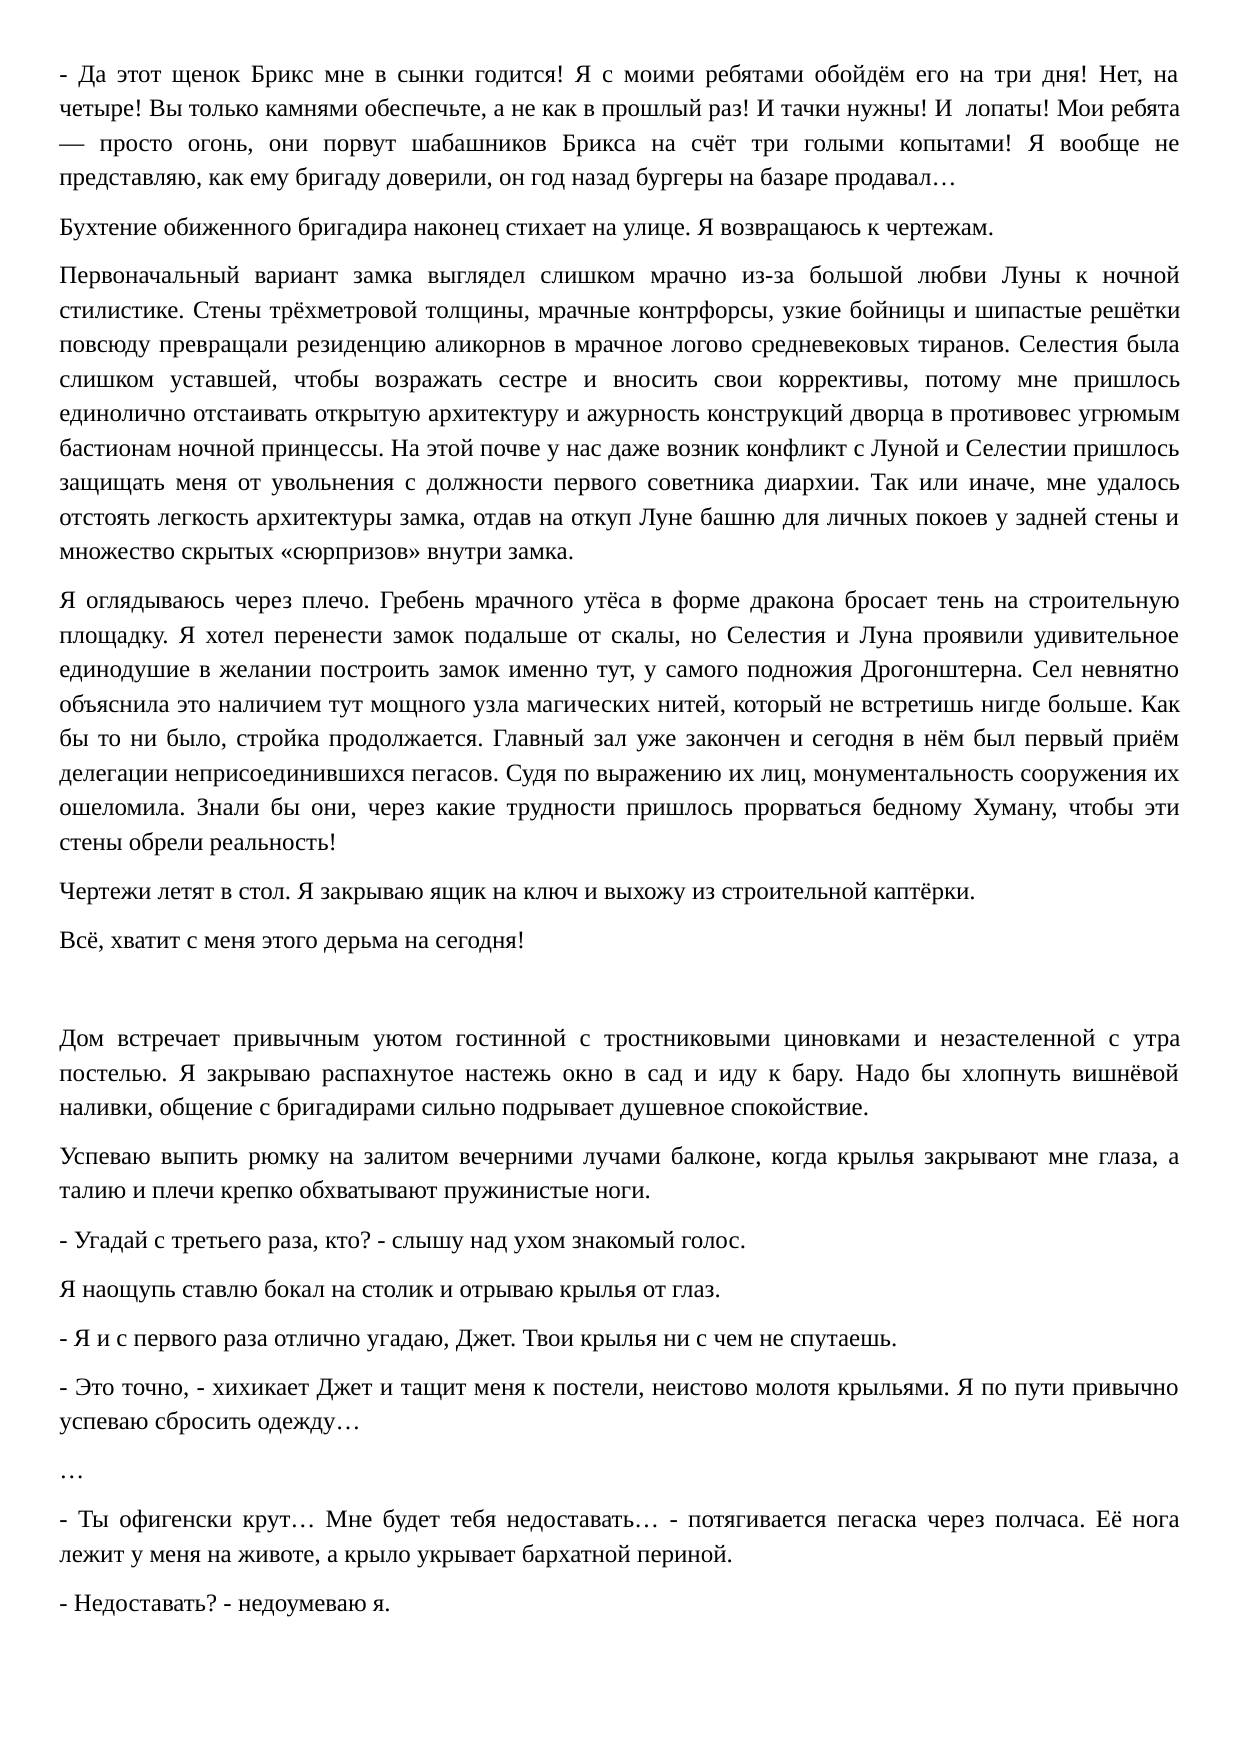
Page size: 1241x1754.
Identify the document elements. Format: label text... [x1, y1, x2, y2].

text Я оглядываюсь через плечо. Гребень мрачного утёса в форме дракона бросает тень на строительную площадку. Я хотел перенести замок подальше от скалы, но Селестия и Луна проявили удивительное единодушие в желании построить замок именно тут, у самого подножия Дрогонштерна. Сел невнятно объяснила это наличием тут мощного узла магических нитей, который не встретишь нигде больше. Как бы то ни было, стройка продолжается. Главный зал уже закончен и сегодня в нём был первый приём делегации неприсоединившихся пегасов. Судя по выражению их лиц, монументальность сооружения их ошеломила. Знали бы они, через какие трудности пришлось прорваться бедному Хуману, чтобы эти стены обрели реальность! [59, 586, 1181, 856]
text Первоначальный вариант замка выглядел слишком мрачно из-за большой любви Луны к ночной стилистике. Стены трёхметровой толщины, мрачные контрфорсы, узкие бойницы и шипастые решётки повсюду превращали резиденцию аликорнов в мрачное логово средневековых тиранов. Селестия была слишком уставшей, чтобы возражать сестре и вносить свои коррективы, потому мне пришлось единолично отстаивать открытую архитектуру и ажурность конструкций дворца в противовес угрюмым бастионам ночной принцессы. На этой почве у нас даже возник конфликт с Луной и Селестии пришлось защищать меня от увольнения с должности первого советника диархии. Так или иначе, мне удалось отстоять легкость архитектуры замка, отдав на откуп Луне башню для личных покоев у задней стены и множество скрытых «сюрпризов» внутри замка. [59, 261, 1181, 565]
text - Недоставать? - недоумеваю я. [59, 1588, 1181, 1617]
text Успеваю выпить рюмку на залитом вечерними лучами балконе, когда крылья закрывают мне глаза, а талию и плечи крепко обхватывают пружинистые ноги. [59, 1141, 1181, 1204]
text Чертежи летят в стол. Я закрываю ящик на ключ и выхожу из строительной каптёрки. [59, 876, 1181, 905]
text Всё, хватит с меня этого дерьма на сегодня! [59, 925, 1181, 954]
text … [59, 1455, 1181, 1484]
text - Да этот щенок Брикс мне в сынки годится! Я с моими ребятами обойдём его на три дня! Нет, на четыре! Вы только камнями обеспечьте, а не как в прошлый раз! И тачки нужны! И лопаты! Мои ребята — просто огонь, они порвут шабашников Брикса на счёт три голыми копытами! Я вообще не представляю, как ему бригаду доверили, он год назад бургеры на базаре продавал… [59, 59, 1181, 191]
text Бухтение обиженного бригадира наконец стихает на улице. Я возвращаюсь к чертежам. [59, 212, 1181, 240]
text Дом встречает привычным уютом гостинной с тростниковыми циновками и незастеленной с утра постелью. Я закрываю распахнутое настежь окно в сад и иду к бару. Надо бы хлопнуть вишнёвой наливки, общение с бригадирами сильно подрывает душевное спокойствие. [59, 1023, 1181, 1121]
text - Ты офигенски крут… Мне будет тебя недоставать… - потягивается пегаска через полчаса. Её нога лежит у меня на животе, а крыло укрывает бархатной периной. [59, 1504, 1181, 1568]
text Я наощупь ставлю бокал на столик и отрываю крылья от глаз. [59, 1274, 1181, 1302]
text - Угадай с третьего раза, кто? - слышу над ухом знакомый голос. [59, 1225, 1181, 1253]
text - Это точно, - хихикает Джет и тащит меня к постели, неистово молотя крыльями. Я по пути привычно успеваю сбросить одежду… [59, 1372, 1181, 1435]
text - Я и с первого раза отлично угадаю, Джет. Твои крылья ни с чем не спутаешь. [59, 1323, 1181, 1352]
